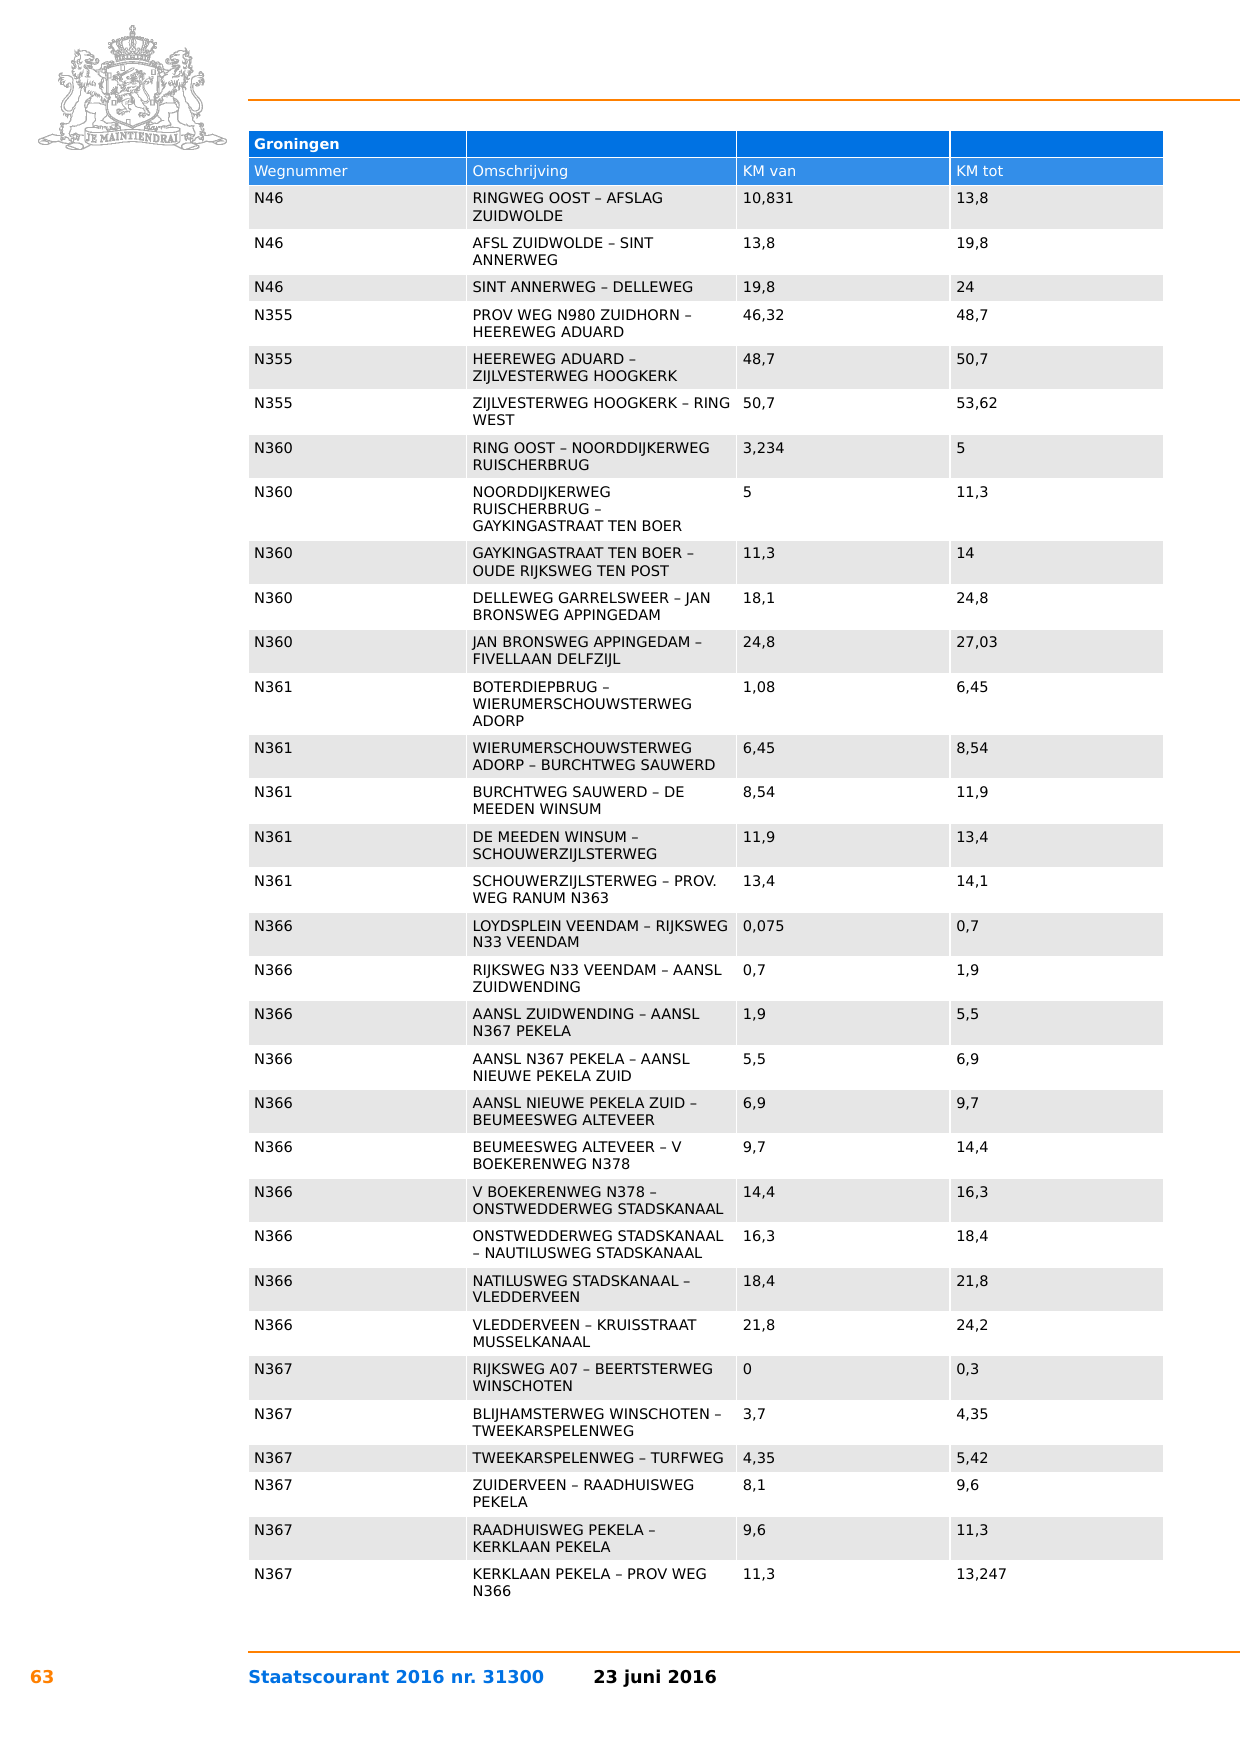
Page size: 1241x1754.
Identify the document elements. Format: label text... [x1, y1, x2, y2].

table_cell N367 [249, 1517, 466, 1560]
table_cell 4,35 [737, 1445, 949, 1472]
table_cell N361 [249, 868, 466, 912]
table_cell N46 [249, 275, 466, 301]
table_cell ZIJLVESTERWEG HOOGKERK – RING WEST [467, 391, 736, 434]
table_cell RIJKSWEG N33 VEENDAM – AANSL ZUIDWENDING [467, 957, 736, 1000]
table_cell AANSL ZUIDWENDING – AANSL N367 PEKELA [467, 1001, 736, 1045]
table_cell 21,8 [737, 1312, 949, 1355]
table_cell WIERUMERSCHOUWSTERWEG ADORP – BURCHTWEG SAUWERD [467, 735, 736, 778]
table_cell N355 [249, 302, 466, 345]
table_cell N366 [249, 1090, 466, 1133]
table_cell KM tot [951, 158, 1163, 185]
table_cell KM van [737, 158, 949, 185]
table_cell 14,1 [951, 868, 1163, 912]
table_cell 11,3 [737, 541, 949, 584]
table_cell N366 [249, 1135, 466, 1178]
table_cell 18,4 [951, 1223, 1163, 1267]
table_cell 16,3 [737, 1223, 949, 1267]
table_cell 8,54 [951, 735, 1163, 778]
table_cell 5,42 [951, 1445, 1163, 1472]
table_cell N366 [249, 1268, 466, 1311]
table_cell 11,9 [951, 780, 1163, 823]
table_cell 24,8 [951, 585, 1163, 628]
table_cell 48,7 [737, 346, 949, 389]
table_cell SINT ANNERWEG – DELLEWEG [467, 275, 736, 301]
table_cell N360 [249, 479, 466, 540]
table_cell PROV WEG N980 ZUIDHORN – HEEREWEG ADUARD [467, 302, 736, 345]
table_header [737, 131, 949, 157]
table_cell 50,7 [951, 346, 1163, 389]
table_cell 11,3 [737, 1561, 949, 1605]
table_cell 14,4 [737, 1179, 949, 1222]
table_cell AANSL N367 PEKELA – AANSL NIEUWE PEKELA ZUID [467, 1046, 736, 1089]
table_cell N360 [249, 585, 466, 628]
table_cell KERKLAAN PEKELA – PROV WEG N366 [467, 1561, 736, 1605]
table_cell 50,7 [737, 391, 949, 434]
table_cell Omschrijving [467, 158, 736, 185]
table_cell DELLEWEG GARRELSWEER – JAN BRONSWEG APPINGEDAM [467, 585, 736, 628]
table_cell NOORDDIJKERWEG RUISCHERBRUG – GAYKINGASTRAAT TEN BOER [467, 479, 736, 540]
table_cell N366 [249, 1179, 466, 1222]
table_cell RIJKSWEG A07 – BEERTSTERWEG WINSCHOTEN [467, 1356, 736, 1400]
table_cell V BOEKERENWEG N378 – ONSTWEDDERWEG STADSKANAAL [467, 1179, 736, 1222]
table_cell 6,9 [951, 1046, 1163, 1089]
table_cell 19,8 [951, 230, 1163, 273]
table_cell BOTERDIEPBRUG – WIERUMERSCHOUWSTERWEG ADORP [467, 674, 736, 734]
table_cell 10,831 [737, 186, 949, 229]
table_cell 53,62 [951, 391, 1163, 434]
table_cell BURCHTWEG SAUWERD – DE MEEDEN WINSUM [467, 780, 736, 823]
table_cell RAADHUISWEG PEKELA – KERKLAAN PEKELA [467, 1517, 736, 1560]
table_cell 0,7 [737, 957, 949, 1000]
table_cell 46,32 [737, 302, 949, 345]
table_cell N367 [249, 1561, 466, 1605]
table_header Groningen [249, 131, 466, 157]
table_cell 0,3 [951, 1356, 1163, 1400]
table_cell BEUMEESWEG ALTEVEER – V BOEKERENWEG N378 [467, 1135, 736, 1178]
table_cell 18,1 [737, 585, 949, 628]
table_cell DE MEEDEN WINSUM – SCHOUWERZIJLSTERWEG [467, 824, 736, 867]
table_cell N360 [249, 435, 466, 478]
table_cell 8,54 [737, 780, 949, 823]
table_cell 1,9 [737, 1001, 949, 1045]
table_cell 3,7 [737, 1401, 949, 1444]
table_cell JAN BRONSWEG APPINGEDAM – FIVELLAAN DELFZIJL [467, 630, 736, 673]
table_cell 13,247 [951, 1561, 1163, 1605]
table_cell NATILUSWEG STADSKANAAL – VLEDDERVEEN [467, 1268, 736, 1311]
table_cell 24,2 [951, 1312, 1163, 1355]
table_cell 0 [737, 1356, 949, 1400]
table_cell 3,234 [737, 435, 949, 478]
table_cell N366 [249, 1312, 466, 1355]
table_cell LOYDSPLEIN VEENDAM – RIJKSWEG N33 VEENDAM [467, 913, 736, 956]
table_cell N361 [249, 780, 466, 823]
table_cell N361 [249, 735, 466, 778]
table_cell ONSTWEDDERWEG STADSKANAAL – NAUTILUSWEG STADSKANAAL [467, 1223, 736, 1267]
table_cell 4,35 [951, 1401, 1163, 1444]
table_cell AANSL NIEUWE PEKELA ZUID – BEUMEESWEG ALTEVEER [467, 1090, 736, 1133]
table_cell SCHOUWERZIJLSTERWEG – PROV. WEG RANUM N363 [467, 868, 736, 912]
table_cell N366 [249, 1223, 466, 1267]
table_cell 5,5 [737, 1046, 949, 1089]
table_cell 24,8 [737, 630, 949, 673]
table_cell 1,9 [951, 957, 1163, 1000]
table_cell Wegnummer [249, 158, 466, 185]
table_cell ZUIDERVEEN – RAADHUISWEG PEKELA [467, 1473, 736, 1516]
table_cell N367 [249, 1401, 466, 1444]
table_cell 48,7 [951, 302, 1163, 345]
table_cell RING OOST – NOORDDIJKERWEG RUISCHERBRUG [467, 435, 736, 478]
table_cell AFSL ZUIDWOLDE – SINT ANNERWEG [467, 230, 736, 273]
table_cell 13,8 [737, 230, 949, 273]
table_cell HEEREWEG ADUARD – ZIJLVESTERWEG HOOGKERK [467, 346, 736, 389]
table_cell 9,7 [737, 1135, 949, 1178]
table_header [951, 131, 1163, 157]
table_cell 13,4 [951, 824, 1163, 867]
table_cell 0,7 [951, 913, 1163, 956]
table_cell 6,9 [737, 1090, 949, 1133]
table_cell 14,4 [951, 1135, 1163, 1178]
table_cell N360 [249, 630, 466, 673]
table_cell 5 [737, 479, 949, 540]
table_cell 9,6 [951, 1473, 1163, 1516]
table_cell 11,3 [951, 479, 1163, 540]
table_cell 5,5 [951, 1001, 1163, 1045]
table_cell N355 [249, 346, 466, 389]
table_cell N355 [249, 391, 466, 434]
table_cell 0,075 [737, 913, 949, 956]
table_cell 9,7 [951, 1090, 1163, 1133]
table_cell 8,1 [737, 1473, 949, 1516]
table_cell 13,4 [737, 868, 949, 912]
table_cell N366 [249, 957, 466, 1000]
table_cell 11,9 [737, 824, 949, 867]
table_cell 11,3 [951, 1517, 1163, 1560]
table_cell 9,6 [737, 1517, 949, 1560]
table_cell 6,45 [951, 674, 1163, 734]
table_cell 13,8 [951, 186, 1163, 229]
table_cell N46 [249, 230, 466, 273]
table_header [467, 131, 736, 157]
table_cell RINGWEG OOST – AFSLAG ZUIDWOLDE [467, 186, 736, 229]
table_cell N361 [249, 824, 466, 867]
table_cell 14 [951, 541, 1163, 584]
table_cell BLIJHAMSTERWEG WINSCHOTEN – TWEEKARSPELENWEG [467, 1401, 736, 1444]
table_cell 19,8 [737, 275, 949, 301]
table_cell VLEDDERVEEN – KRUISSTRAAT MUSSELKANAAL [467, 1312, 736, 1355]
table_cell N367 [249, 1445, 466, 1472]
picture [38, 25, 227, 150]
table_cell TWEEKARSPELENWEG – TURFWEG [467, 1445, 736, 1472]
table_cell N361 [249, 674, 466, 734]
table_cell N366 [249, 1046, 466, 1089]
table_cell N366 [249, 1001, 466, 1045]
table_cell GAYKINGASTRAAT TEN BOER – OUDE RIJKSWEG TEN POST [467, 541, 736, 584]
table_cell 1,08 [737, 674, 949, 734]
table_cell 6,45 [737, 735, 949, 778]
table_cell N360 [249, 541, 466, 584]
table_cell 21,8 [951, 1268, 1163, 1311]
table_cell 16,3 [951, 1179, 1163, 1222]
table_cell N46 [249, 186, 466, 229]
table_cell 5 [951, 435, 1163, 478]
table_cell 24 [951, 275, 1163, 301]
table_cell N367 [249, 1473, 466, 1516]
table_cell 27,03 [951, 630, 1163, 673]
table_cell N366 [249, 913, 466, 956]
table_cell 18,4 [737, 1268, 949, 1311]
table_cell N367 [249, 1356, 466, 1400]
